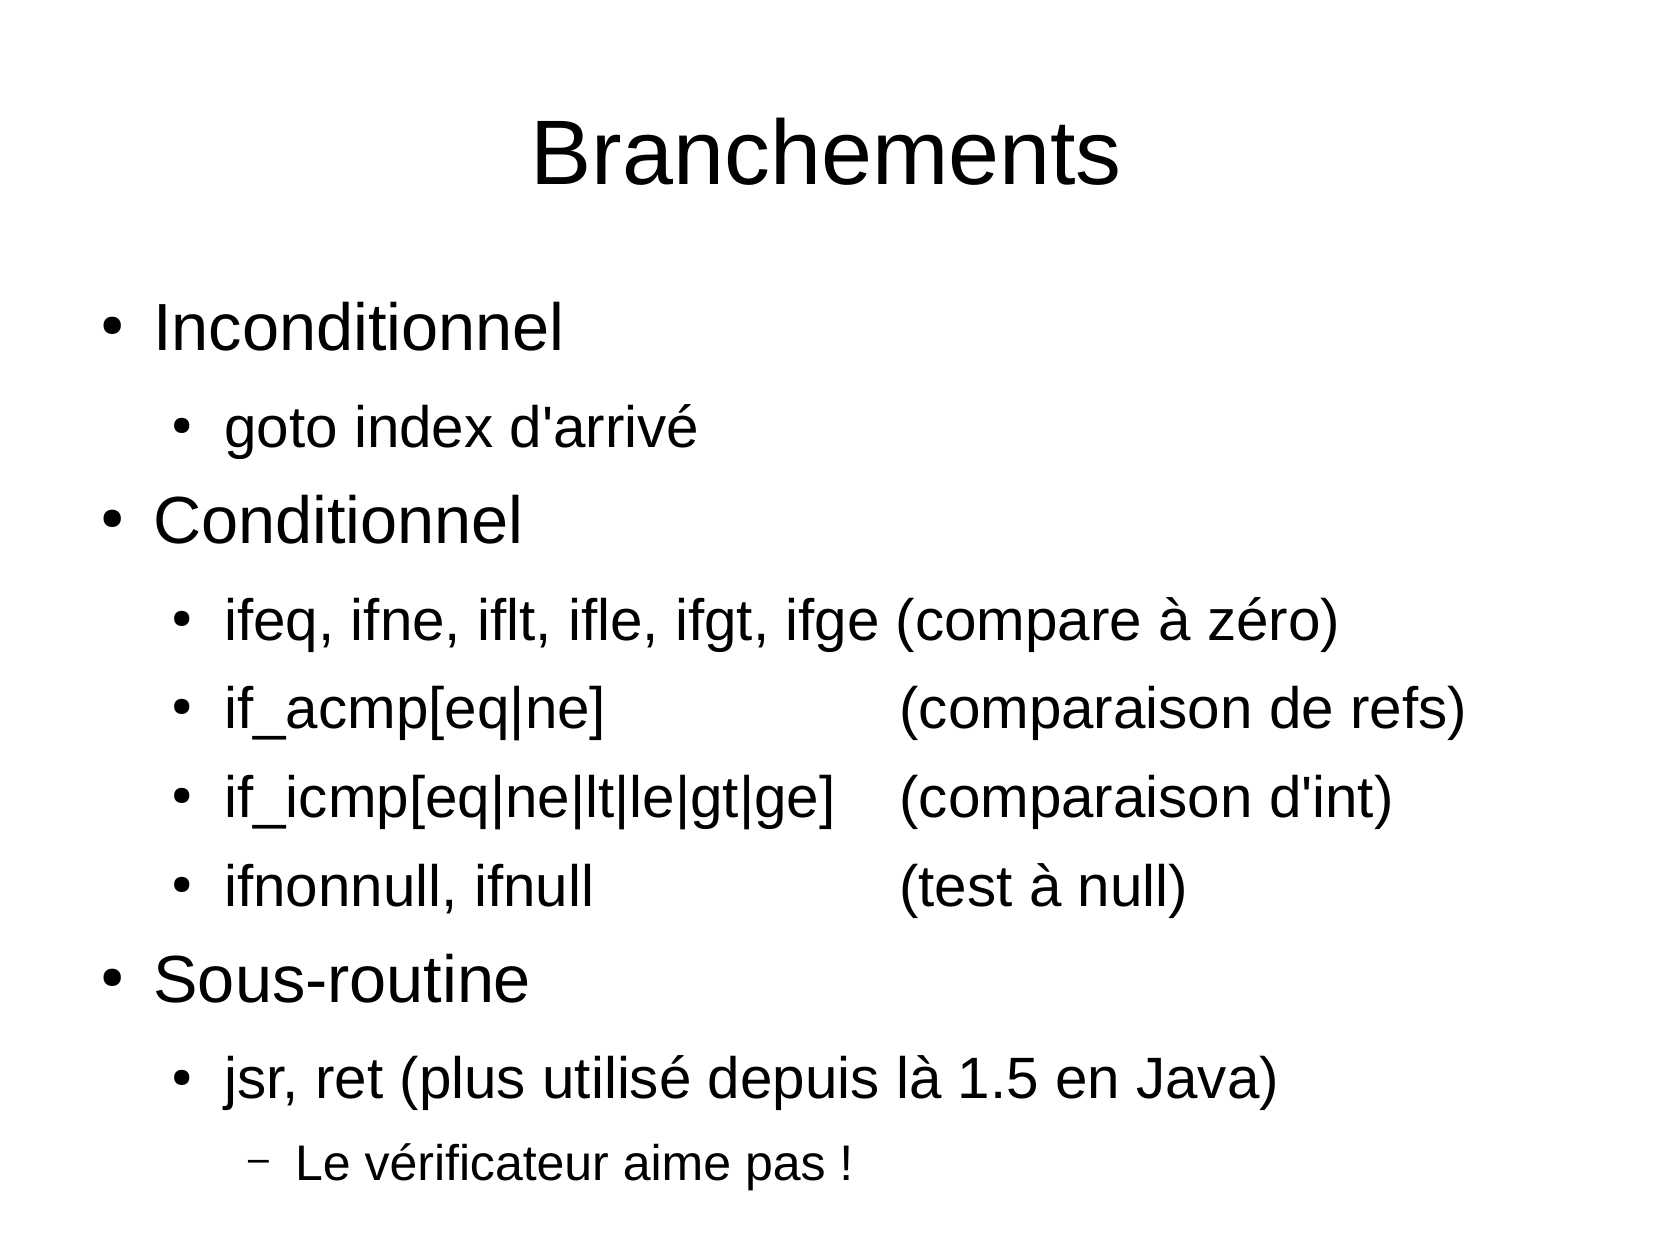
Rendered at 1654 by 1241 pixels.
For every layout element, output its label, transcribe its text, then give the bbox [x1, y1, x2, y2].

title Branchements [82, 56, 1571, 250]
list Inconditionnel goto index d'arrivé Conditionnel ifeq, ifne, iflt, ifle, ifgt, ifge (compare à zéro) if_acmp[eq|ne] (comparaison de refs) if_icmp[eq|ne|lt|le|gt|ge] (comparaison d'int) ifnonnull, ifnull (test à null) Sous-routine jsr, ret (plus utilisé depuis là 1.5 en Java) Le vérificateur aime pas ! [82, 290, 1571, 1191]
